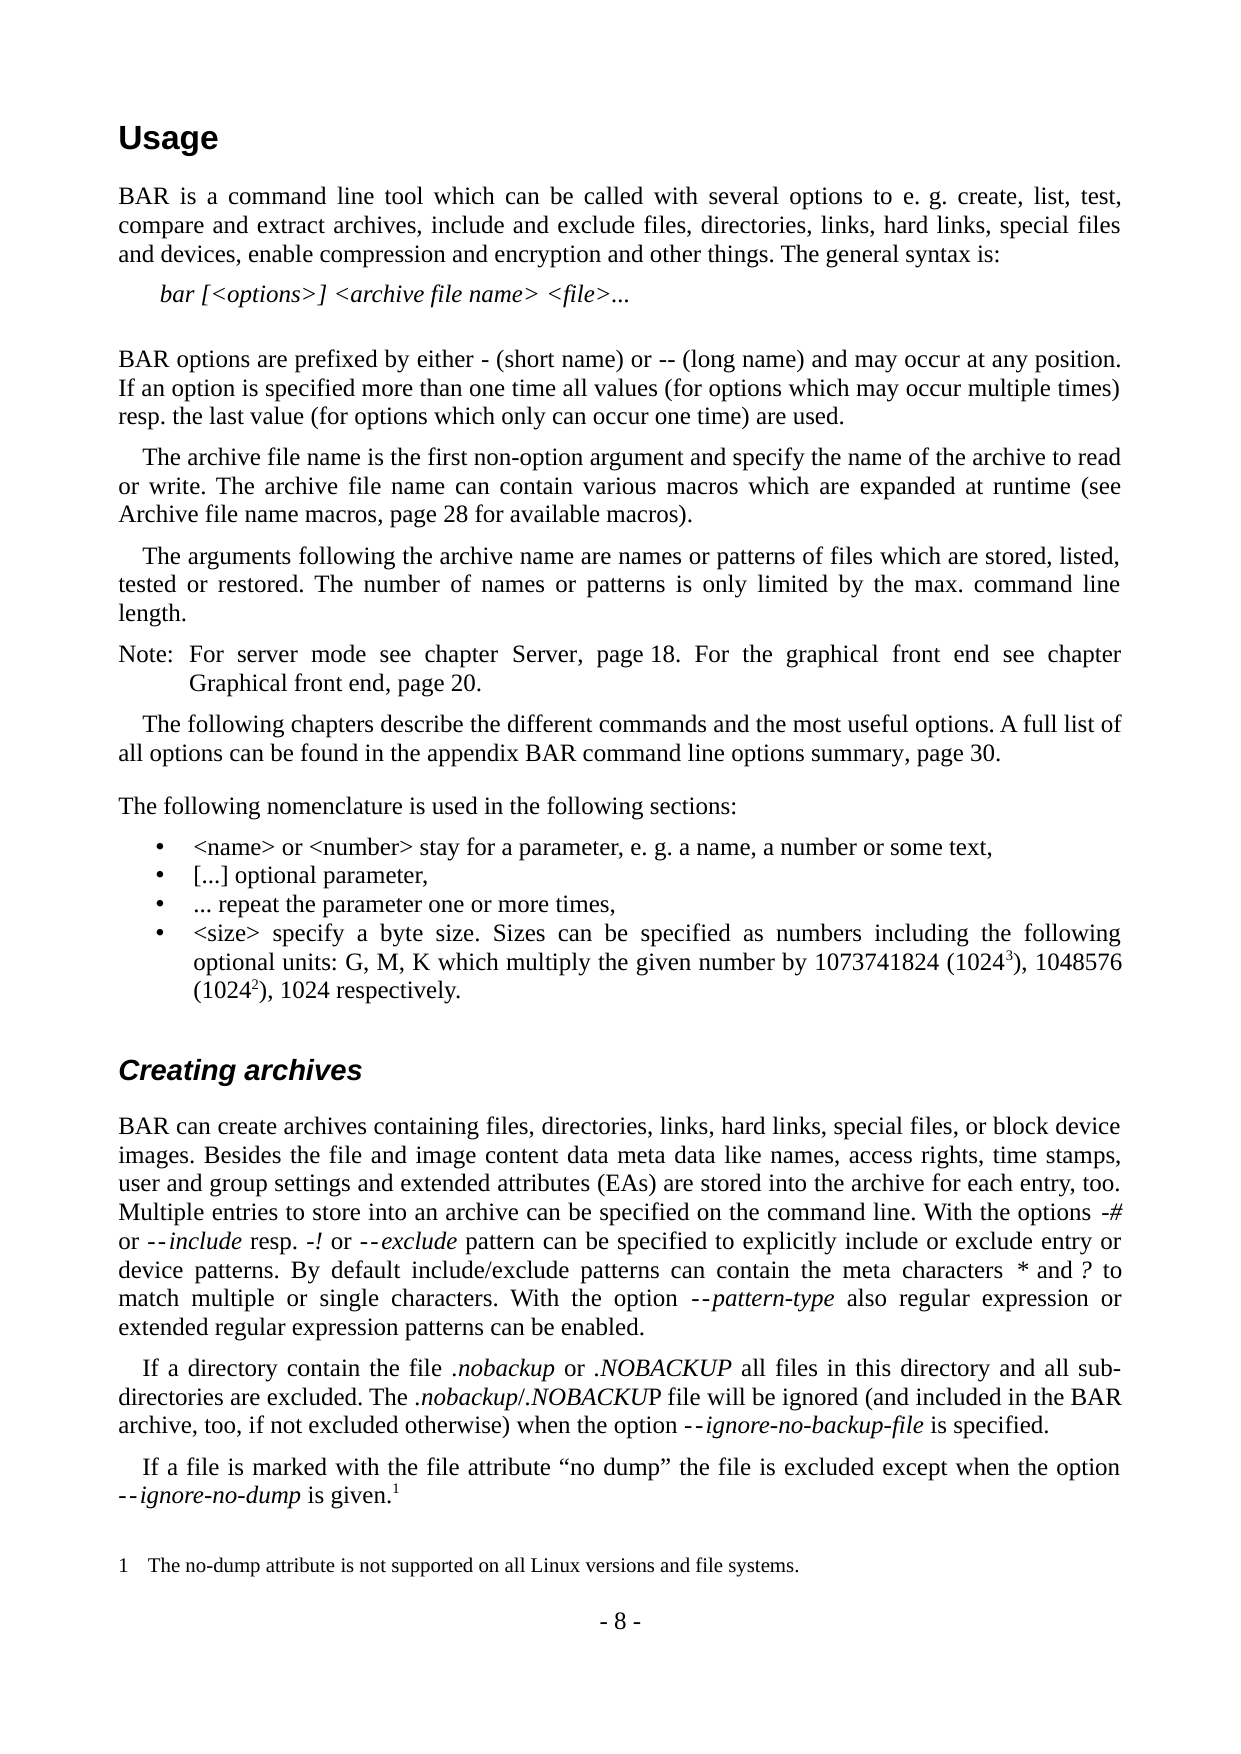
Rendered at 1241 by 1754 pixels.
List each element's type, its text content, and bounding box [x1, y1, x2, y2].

text The following chapters describe the different commands and the most useful options. A full list of all options can be found in the appendix BAR command line options summary, page 31. [118, 709, 1122, 767]
text BAR is a command line tool which can be called with several options to e. g. create, list, test, compare and extract archives, include and exclude files, directories, links, hard links, special files and devices, enable compression and encryption and other things. The general syntax is: [118, 181, 1122, 267]
text The following nomenclature is used in the following sections: [118, 791, 1122, 820]
text The no-dump attribute is not supported on all Linux versions and file systems. [118, 1553, 1122, 1577]
text BAR options are prefixed by either ‑ (short name) or ‑‑ (long name) and may occur at any position. If an option is specified more than one time all values (for options which may occur multiple times) resp. the last value (for options which only can occur one time) are used. [118, 344, 1122, 430]
subtitle Usage [118, 118, 1122, 157]
text bar [<options>] <archive file name> <file>... [159, 279, 1122, 308]
list <size> specify a byte size. Sizes can be specified as numbers including the following optional units: G, M, K which multiply the given number by 1073741824 (10243), 1048576 (10242), 1024 respectively. [156, 918, 1122, 1004]
list <name> or <number> stay for a parameter, e. g. a name, a number or some text, [156, 832, 1122, 861]
subtitle Creating archives [118, 1053, 1122, 1086]
text The arguments following the archive name are names or patterns of files which are stored, listed, tested or restored. The number of names or patterns is only limited by the max. command line length. [118, 541, 1122, 627]
list ... repeat the parameter one or more times, [156, 889, 1122, 918]
text If a file is marked with the file attribute “no dump” the file is excluded except when the option ‑‑ignore-no-dump is given. [118, 1452, 1122, 1509]
text The archive file name is the first non-option argument and specify the name of the archive to read or write. The archive file name can contain various macros which are expanded at runtime (see Archive file name macros, page 29 for available macros). [118, 442, 1122, 528]
text BAR can create archives containing files, directories, links, hard links, special files, or block device images. Besides the file and image content data meta data like names, access rights, time stamps, user and group settings and extended attributes (EAs) are stored into the archive for each entry, too. Multiple entries to store into an archive can be specified on the command line. With the options -# or ‑‑include resp. -! or ‑‑exclude pattern can be specified to explicitly include or exclude entry or device patterns. By default include/exclude patterns can contain the meta characters * and ? to match multiple or single characters. With the option ‑‑pattern-type also regular expression or extended regular expression patterns can be enabled. [118, 1111, 1122, 1341]
list [...] optional parameter, [156, 861, 1122, 889]
text Note: For server mode see chapter Server, page 18. For the graphical front end see chapter Graphical front end, page 20. [118, 639, 1122, 697]
text If a directory contain the file .nobackup or .NOBACKUP all files in this directory and all sub-directories are excluded. The .nobackup/.NOBACKUP file will be ignored (and included in the BAR archive, too, if not excluded otherwise) when the option ‑‑ignore-no-backup-file is specified. [118, 1353, 1122, 1439]
